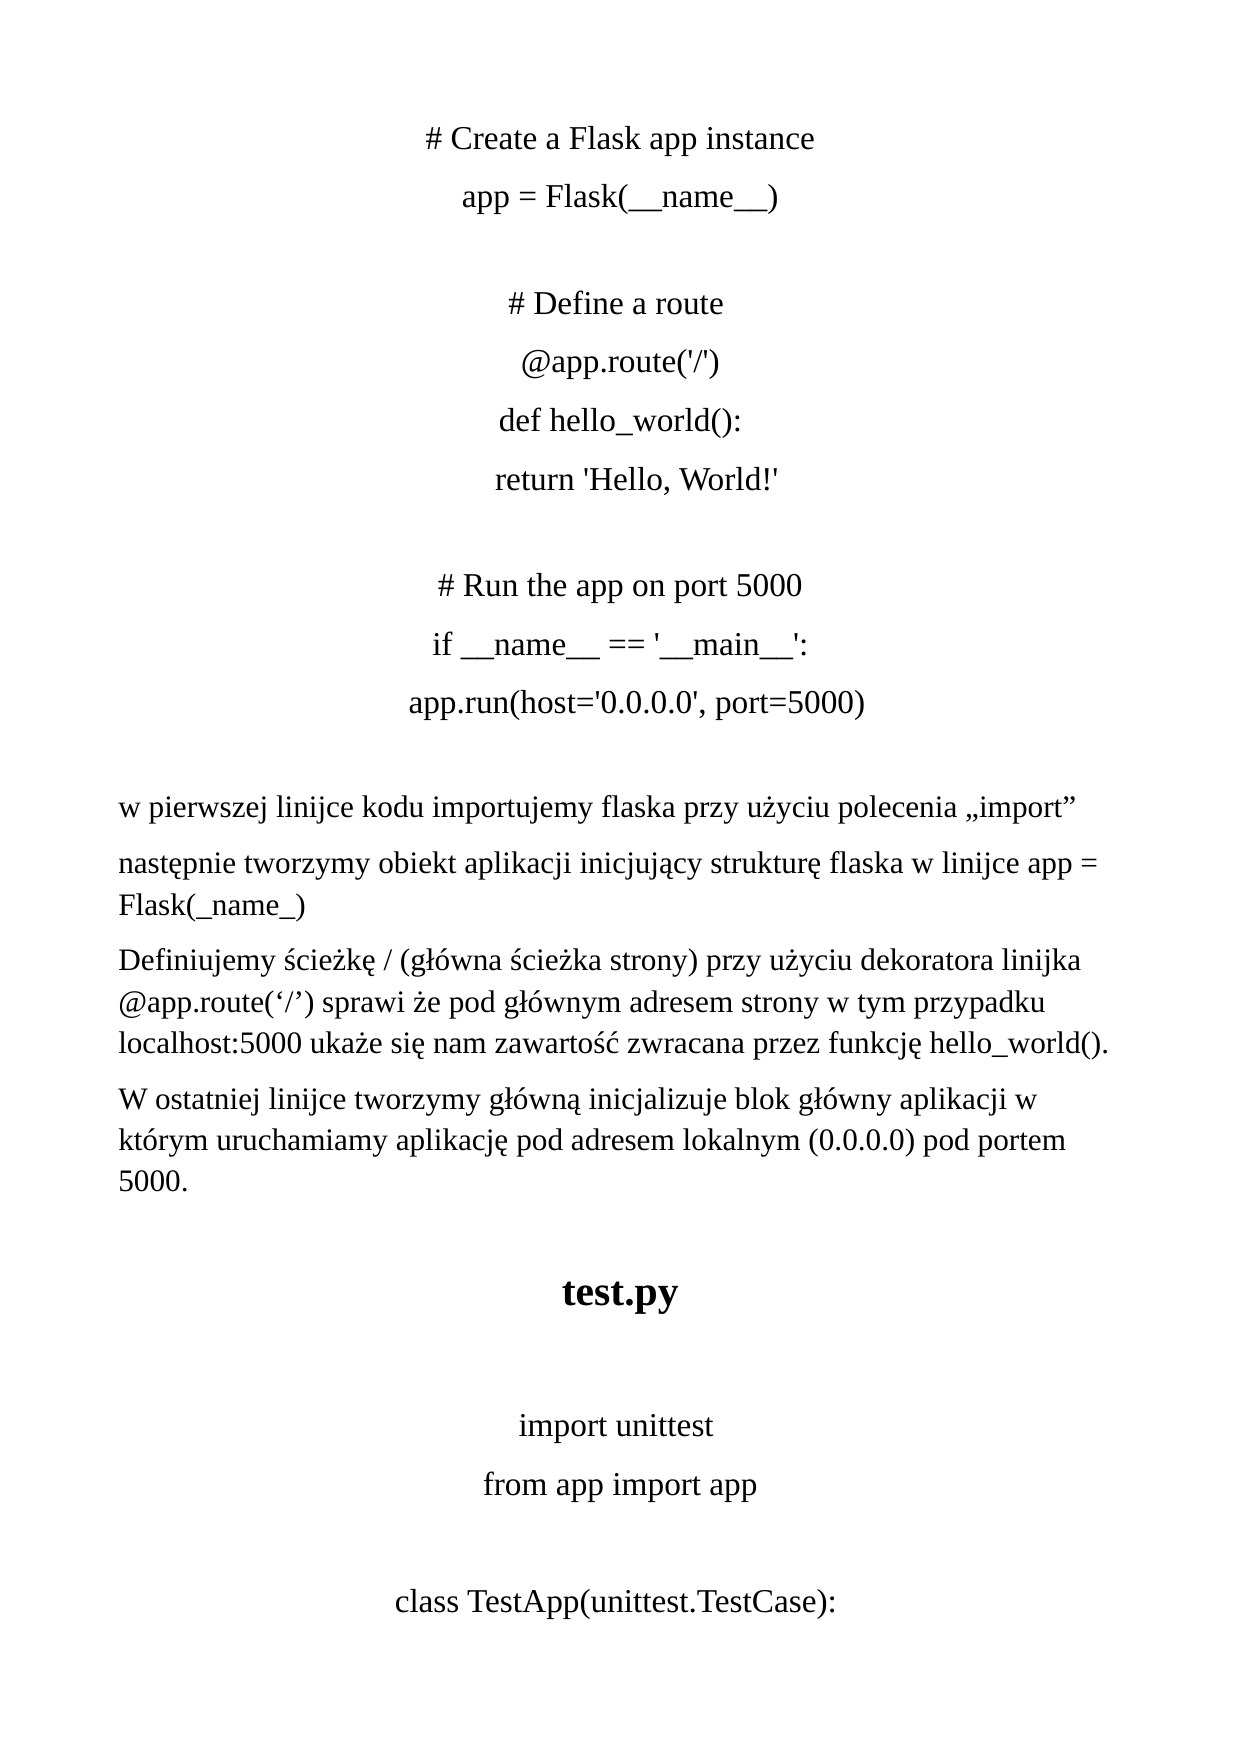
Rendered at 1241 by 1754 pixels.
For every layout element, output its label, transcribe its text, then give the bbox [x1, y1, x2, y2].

text # Define a route [118, 283, 1122, 321]
text from app import app [118, 1464, 1122, 1502]
text # Run the app on port 5000 [118, 565, 1122, 603]
text def hello_world(): [118, 400, 1122, 439]
text test.py [118, 1266, 1122, 1314]
text w pierwszej linijce kodu importujemy flaska przy użyciu polecenia „import” [118, 789, 1122, 825]
text app = Flask(__name__) [118, 177, 1122, 215]
text app.run(host='0.0.0.0', port=5000) [118, 682, 1122, 721]
text Definiujemy ścieżkę / (główna ścieżka strony) przy użyciu dekoratora linijka @app.route(‘/’) sprawi że pod głównym adresem strony w tym przypadku localhost:5000 ukaże się nam zawartość zwracana przez funkcję hello_world(). [118, 942, 1122, 1060]
text # Create a Flask app instance [118, 118, 1122, 156]
text import unittest [118, 1405, 1122, 1444]
text W ostatniej linijce tworzymy główną inicjalizuje blok główny aplikacji w którym uruchamiamy aplikację pod adresem lokalnym (0.0.0.0) pod portem 5000. [118, 1080, 1122, 1198]
text @app.route('/') [118, 342, 1122, 380]
text return 'Hello, World!' [118, 459, 1122, 497]
text następnie tworzymy obiekt aplikacji inicjujący strukturę flaska w linijce app = Flask(_name_) [118, 844, 1122, 922]
text class TestApp(unittest.TestCase): [118, 1581, 1122, 1619]
text if __name__ == '__main__': [118, 624, 1122, 662]
